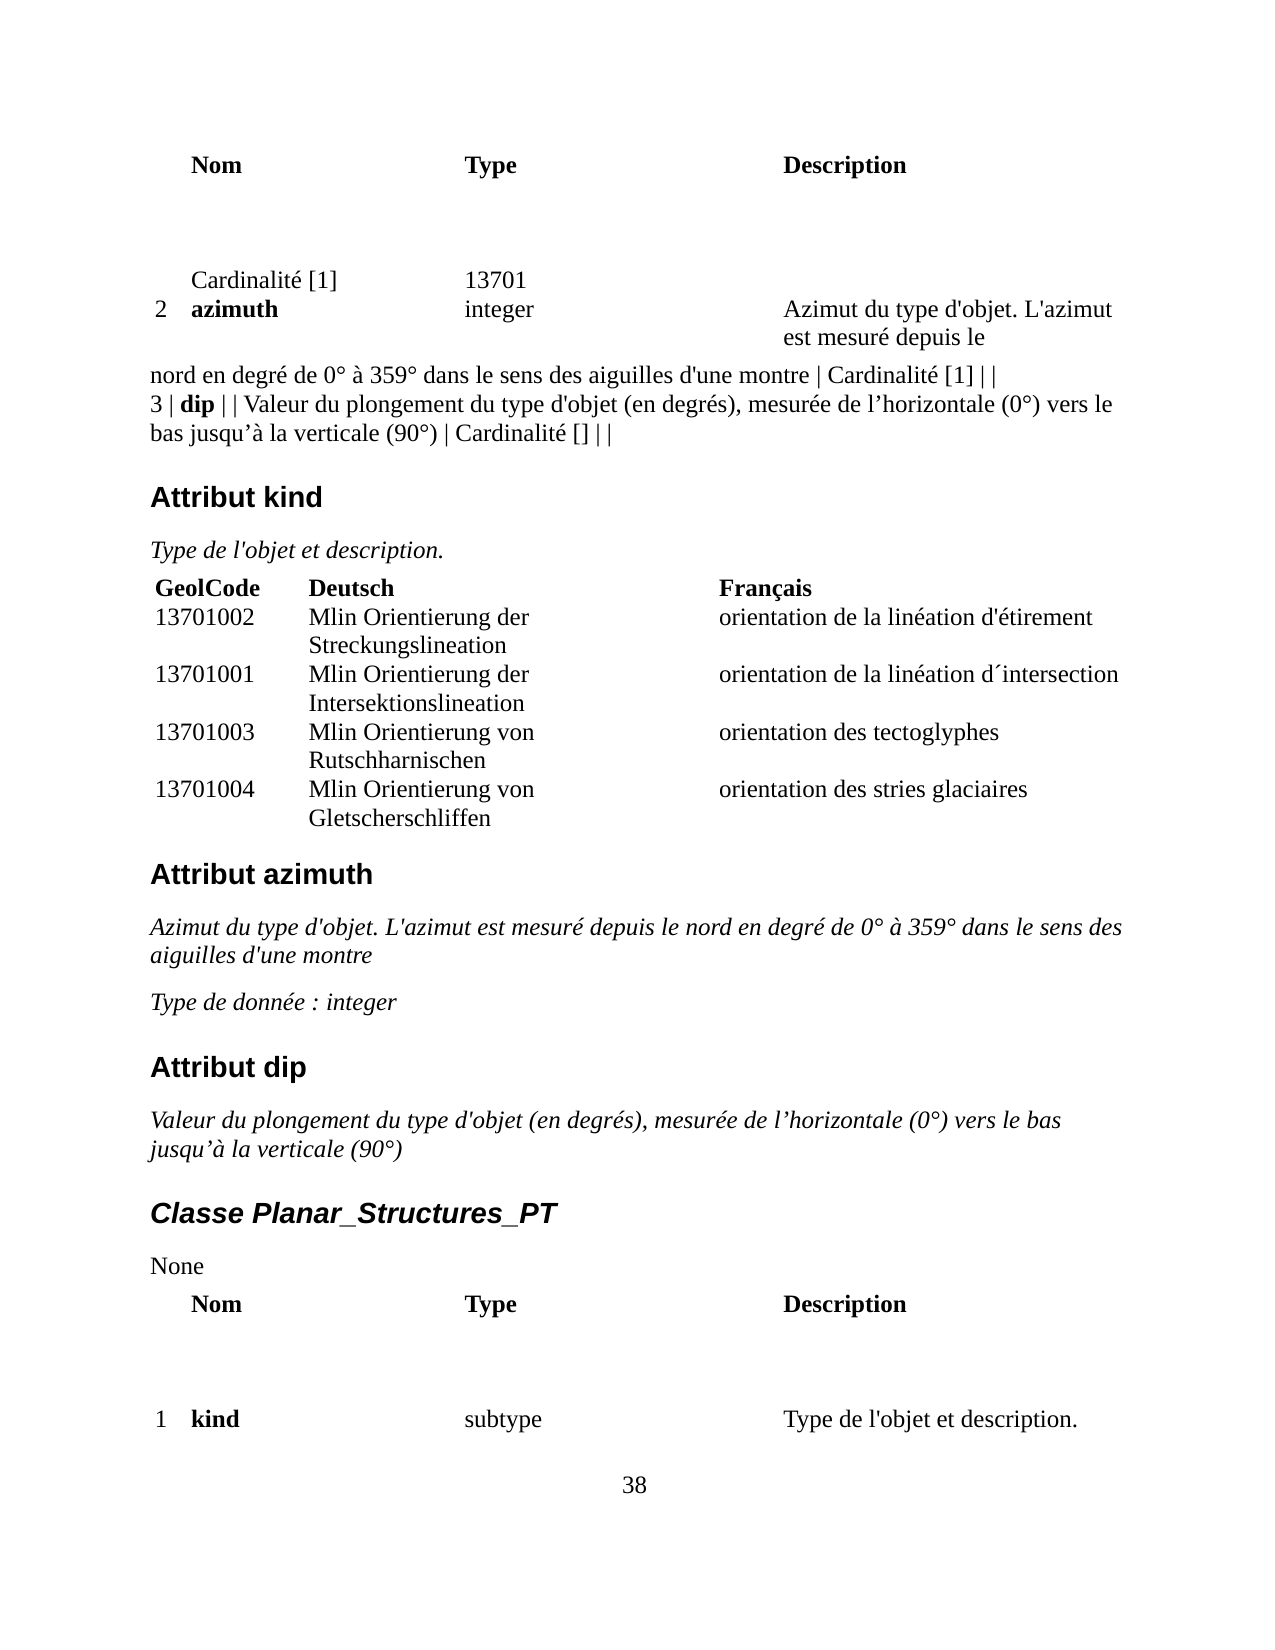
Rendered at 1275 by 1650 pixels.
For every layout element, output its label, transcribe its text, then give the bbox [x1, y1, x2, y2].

table_header Nom [186, 150, 460, 265]
table_cell subtype [460, 1404, 779, 1433]
table_cell 2 [150, 294, 186, 351]
table_cell 13701 [460, 265, 779, 294]
table_cell 13701001 [150, 659, 304, 717]
table_cell 13701002 [150, 602, 304, 659]
table_header Description [779, 150, 1125, 265]
table_cell Mlin Orientierung von Rutschharnischen [304, 717, 714, 774]
table_cell integer [460, 294, 779, 351]
table_cell azimuth [186, 294, 460, 351]
table_cell Type de l'objet et description. [779, 1404, 1125, 1433]
table_header [150, 1289, 186, 1404]
table_cell Azimut du type d'objet. L'azimut est mesuré depuis le [779, 294, 1125, 351]
table_header [150, 150, 186, 265]
table_cell orientation de la linéation d´intersection [714, 659, 1125, 717]
table_header Français [714, 573, 1125, 602]
table_cell Mlin Orientierung von Gletscherschliffen [304, 774, 714, 832]
table_cell 13701004 [150, 774, 304, 832]
table_header Nom [186, 1289, 460, 1404]
table_cell [150, 265, 186, 294]
table_cell kind [186, 1404, 460, 1433]
text Valeur du plongement du type d'objet (en degrés), mesurée de l’horizontale (0°) vers le bas jusqu’à la verticale (90°) [150, 1105, 1125, 1162]
text Type de donnée : integer [150, 987, 1125, 1016]
table_cell 13701003 [150, 717, 304, 774]
text nord en degré de 0° à 359° dans le sens des aiguilles d'une montre | Cardinalité [1] | | 3 | dip | | Valeur du plongement du type d'objet (en degrés), mesurée de l’horizontale (0°) vers le bas jusqu’à la verticale (90°) | Cardinalité [] | | [150, 360, 1125, 446]
text Azimut du type d'objet. L'azimut est mesuré depuis le nord en degré de 0° à 359° dans le sens des aiguilles d'une montre [150, 912, 1125, 969]
table_cell orientation de la linéation d'étirement [714, 602, 1125, 659]
text None [150, 1251, 1125, 1280]
table_header Type [460, 1289, 779, 1404]
table_cell 1 [150, 1404, 186, 1433]
table_cell Cardinalité [1] [186, 265, 460, 294]
table_header Description [779, 1289, 1125, 1404]
text Type de l'objet et description. [150, 535, 1125, 564]
table_cell Mlin Orientierung der Intersektionslineation [304, 659, 714, 717]
table_header GeolCode [150, 573, 304, 602]
table_header Deutsch [304, 573, 714, 602]
table_cell Mlin Orientierung der Streckungslineation [304, 602, 714, 659]
subtitle Classe Planar_Structures_PT [150, 1196, 1125, 1230]
table_cell orientation des stries glaciaires [714, 774, 1125, 832]
table_cell [779, 265, 1125, 294]
subtitle Attribut kind [150, 480, 1125, 514]
subtitle Attribut dip [150, 1050, 1125, 1083]
table_cell orientation des tectoglyphes [714, 717, 1125, 774]
subtitle Attribut azimuth [150, 857, 1125, 890]
table_header Type [460, 150, 779, 265]
